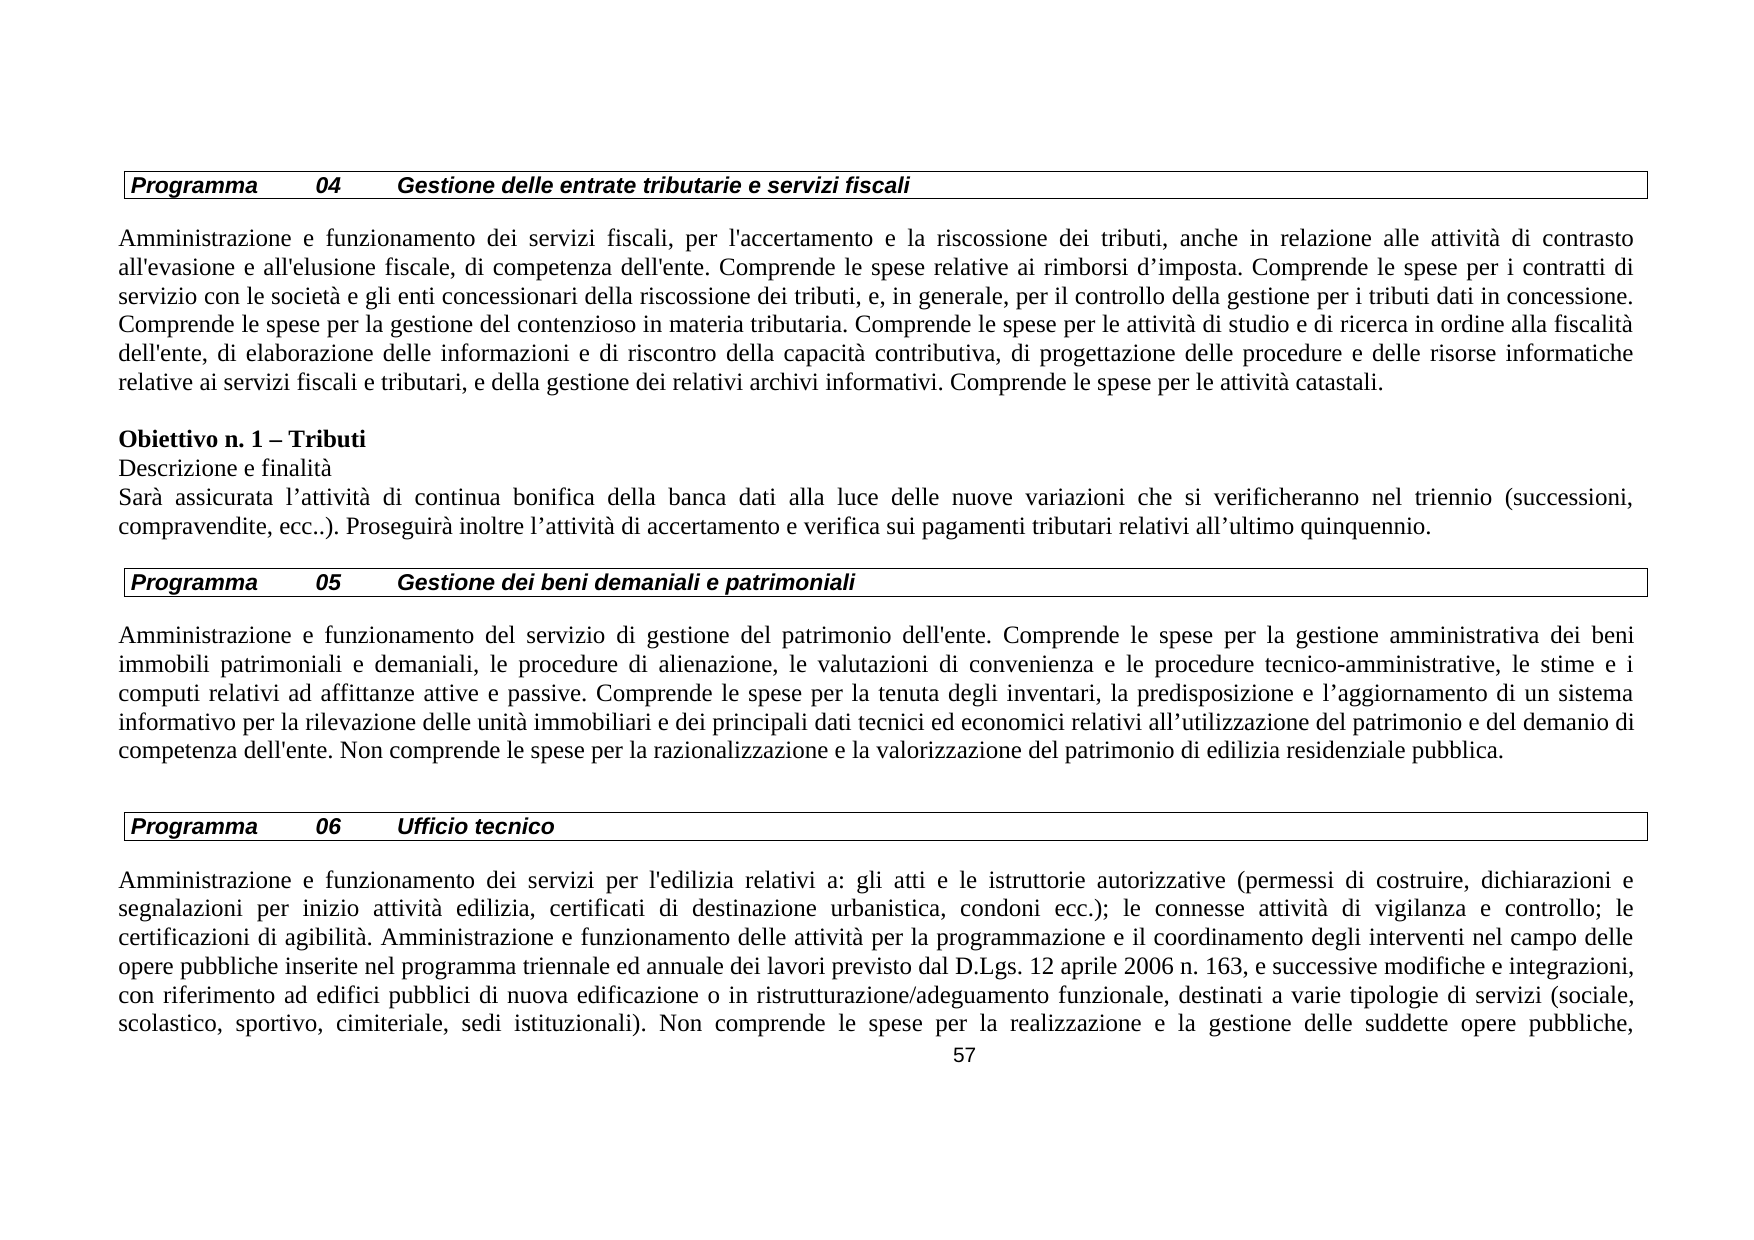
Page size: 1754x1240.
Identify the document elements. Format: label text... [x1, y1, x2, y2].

table_header Gestione dei beni demaniali e patrimoniali [391, 569, 1647, 596]
text Descrizione e finalità [118, 453, 1636, 482]
table_header Ufficio tecnico [391, 813, 1647, 840]
text Obiettivo n. 1 – Tributi [118, 424, 1636, 453]
table_header 04 [309, 172, 391, 198]
table_header 05 [309, 569, 391, 596]
table_header Programma [125, 813, 309, 840]
text Sarà assicurata l’attività di continua bonifica della banca dati alla luce delle nuove variazioni che si verificheranno nel triennio (successioni, compravendite, ecc..). Proseguirà inoltre l’attività di accertamento e verifica sui pagamenti tributari relativi all’ultimo quinquennio. [118, 482, 1636, 539]
table_header Gestione delle entrate tributarie e servizi fiscali [391, 172, 1647, 198]
text Amministrazione e funzionamento del servizio di gestione del patrimonio dell'ente. Comprende le spese per la gestione amministrativa dei beni immobili patrimoniali e demaniali, le procedure di alienazione, le valutazioni di convenienza e le procedure tecnico-amministrative, le stime e i computi relativi ad affittanze attive e passive. Comprende le spese per la tenuta degli inventari, la predisposizione e l’aggiornamento di un sistema informativo per la rilevazione delle unità immobiliari e dei principali dati tecnici ed economici relativi all’utilizzazione del patrimonio e del demanio di competenza dell'ente. Non comprende le spese per la razionalizzazione e la valorizzazione del patrimonio di edilizia residenziale pubblica. [118, 621, 1636, 764]
text Amministrazione e funzionamento dei servizi per l'edilizia relativi a: gli atti e le istruttorie autorizzative (permessi di costruire, dichiarazioni e segnalazioni per inizio attività edilizia, certificati di destinazione urbanistica, condoni ecc.); le connesse attività di vigilanza e controllo; le certificazioni di agibilità. Amministrazione e funzionamento delle attività per la programmazione e il coordinamento degli interventi nel campo delle opere pubbliche inserite nel programma triennale ed annuale dei lavori previsto dal D.Lgs. 12 aprile 2006 n. 163, e successive modifiche e integrazioni, con riferimento ad edifici pubblici di nuova edificazione o in ristrutturazione/adeguamento funzionale, destinati a varie tipologie di servizi (sociale, scolastico, sportivo, cimiteriale, sedi istituzionali). Non comprende le spese per la realizzazione e la gestione delle suddette opere pubbliche, [118, 865, 1636, 1037]
table_header Programma [125, 172, 309, 198]
text Amministrazione e funzionamento dei servizi fiscali, per l'accertamento e la riscossione dei tributi, anche in relazione alle attività di contrasto all'evasione e all'elusione fiscale, di competenza dell'ente. Comprende le spese relative ai rimborsi d’imposta. Comprende le spese per i contratti di servizio con le società e gli enti concessionari della riscossione dei tributi, e, in generale, per il controllo della gestione per i tributi dati in concessione. Comprende le spese per la gestione del contenzioso in materia tributaria. Comprende le spese per le attività di studio e di ricerca in ordine alla fiscalità dell'ente, di elaborazione delle informazioni e di riscontro della capacità contributiva, di progettazione delle procedure e delle risorse informatiche relative ai servizi fiscali e tributari, e della gestione dei relativi archivi informativi. Comprende le spese per le attività catastali. [118, 223, 1636, 396]
table_header 06 [309, 813, 391, 840]
table_header Programma [125, 569, 309, 596]
